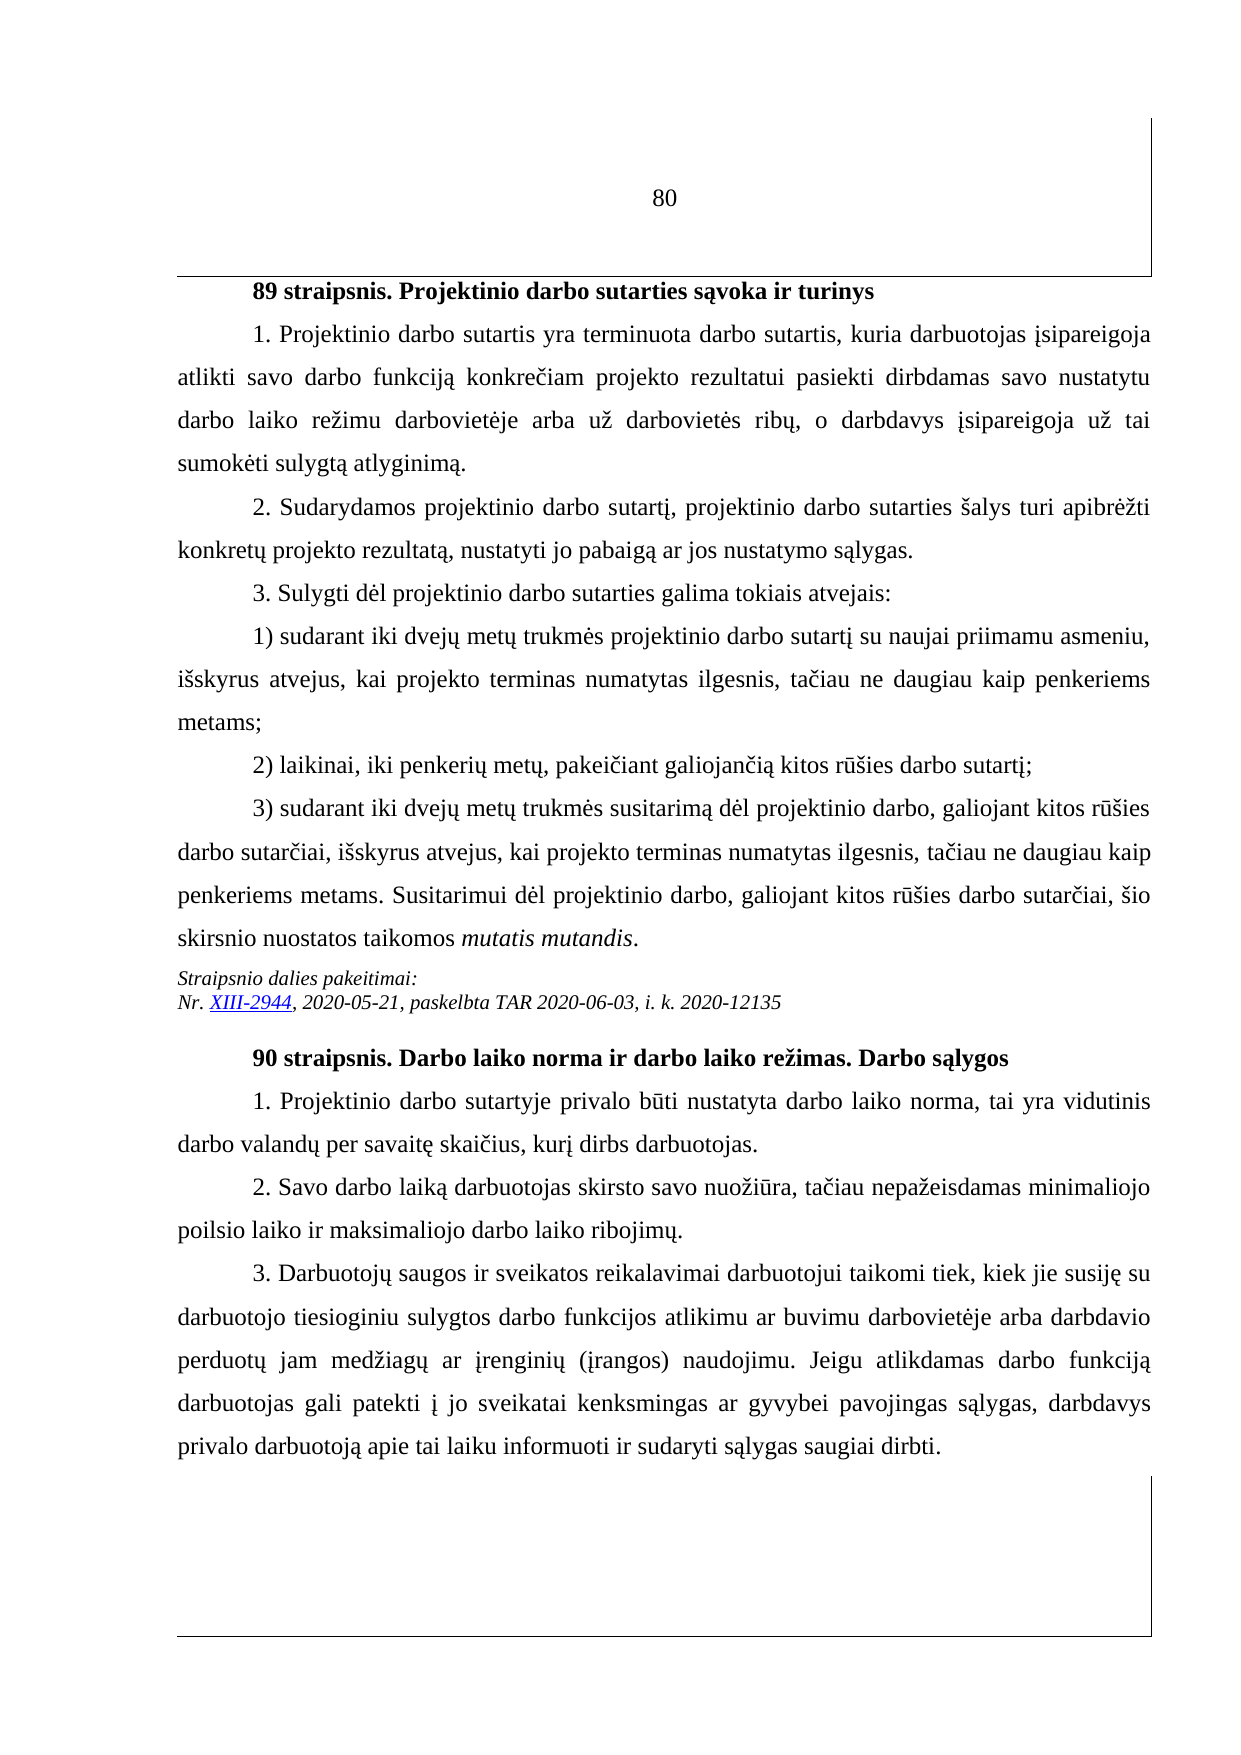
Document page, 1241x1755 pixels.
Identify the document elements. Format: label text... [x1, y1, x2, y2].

text 2. Savo darbo laiką darbuotojas skirsto savo nuožiūra, tačiau nepažeisdamas minimaliojo poilsio laiko ir maksimaliojo darbo laiko ribojimų. [177, 1172, 1152, 1244]
text 1) sudarant iki dvejų metų trukmės projektinio darbo sutartį su naujai priimamu asmeniu, išskyrus atvejus, kai projekto terminas numatytas ilgesnis, tačiau ne daugiau kaip penkeriems metams; [177, 621, 1152, 736]
text 1. Projektinio darbo sutartyje privalo būti nustatyta darbo laiko norma, tai yra vidutinis darbo valandų per savaitę skaičius, kurį dirbs darbuotojas. [177, 1086, 1152, 1158]
text 2) laikinai, iki penkerių metų, pakeičiant galiojančią kitos rūšies darbo sutartį; [177, 750, 1152, 779]
text 3. Sulygti dėl projektinio darbo sutarties galima tokiais atvejais: [177, 578, 1152, 607]
text 1. Projektinio darbo sutartis yra terminuota darbo sutartis, kuria darbuotojas įsipareigoja atlikti savo darbo funkciją konkrečiam projekto rezultatui pasiekti dirbdamas savo nustatytu darbo laiko režimu darbovietėje arba už darbovietės ribų, o darbdavys įsipareigoja už tai sumokėti sulygtą atlyginimą. [177, 319, 1152, 477]
text Nr. XIII-2944, 2020-05-21, paskelbta TAR 2020-06-03, i. k. 2020-12135 [177, 990, 1152, 1014]
text 3) sudarant iki dvejų metų trukmės susitarimą dėl projektinio darbo, galiojant kitos rūšies darbo sutarčiai, išskyrus atvejus, kai projekto terminas numatytas ilgesnis, tačiau ne daugiau kaip penkeriems metams. Susitarimui dėl projektinio darbo, galiojant kitos rūšies darbo sutarčiai, šio skirsnio nuostatos taikomos mutatis mutandis. [177, 793, 1152, 952]
subtitle 90 straipsnis. Darbo laiko norma ir darbo laiko režimas. Darbo sąlygos [177, 1043, 1152, 1072]
subtitle 89 straipsnis. Projektinio darbo sutarties sąvoka ir turinys [177, 276, 1152, 305]
text 3. Darbuotojų saugos ir sveikatos reikalavimai darbuotojui taikomi tiek, kiek jie susiję su darbuotojo tiesioginiu sulygtos darbo funkcijos atlikimu ar buvimu darbovietėje arba darbdavio perduotų jam medžiagų ar įrenginių (įrangos) naudojimu. Jeigu atlikdamas darbo funkciją darbuotojas gali patekti į jo sveikatai kenksmingas ar gyvybei pavojingas sąlygas, darbdavys privalo darbuotoją apie tai laiku informuoti ir sudaryti sąlygas saugiai dirbti. [177, 1258, 1152, 1460]
text 2. Sudarydamos projektinio darbo sutartį, projektinio darbo sutarties šalys turi apibrėžti konkretų projekto rezultatą, nustatyti jo pabaigą ar jos nustatymo sąlygas. [177, 492, 1152, 563]
text Straipsnio dalies pakeitimai: [177, 966, 1152, 990]
